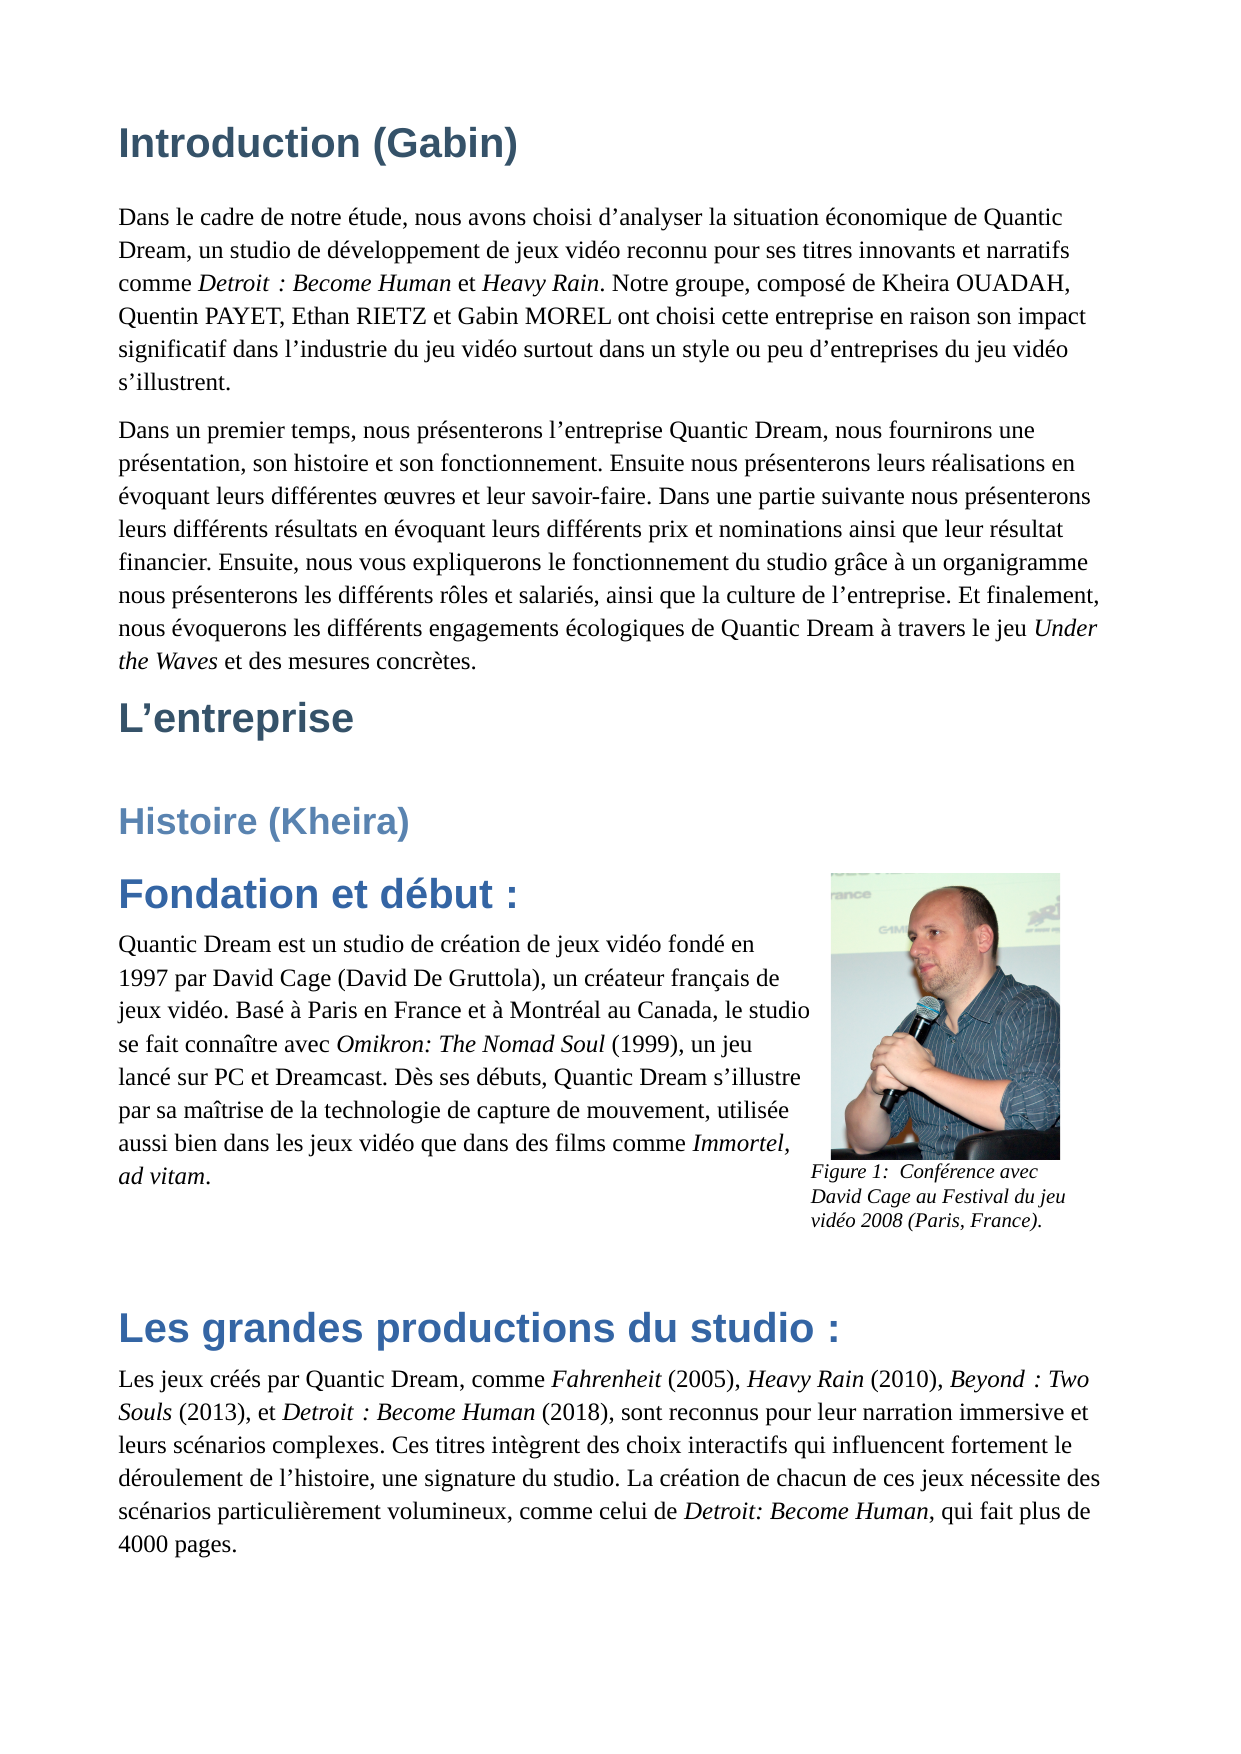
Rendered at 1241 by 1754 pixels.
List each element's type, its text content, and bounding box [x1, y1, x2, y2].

text Les jeux créés par Quantic Dream, comme Fahrenheit (2005), Heavy Rain (2010), Beyond : Two Souls (2013), et Detroit : Become Human (2018), sont reconnus pour leur narration immersive et leurs scénarios complexes. Ces titres intègrent des choix interactifs qui influencent fortement le déroulement de l’histoire, une signature du studio. La création de chacun de ces jeux nécessite des scénarios particulièrement volumineux, comme celui de Detroit: Become Human, qui fait plus de 4000 pages. [118, 1364, 1122, 1558]
subtitle [811, 1232, 1081, 1285]
text Quantic Dream est un studio de création de jeux vidéo fondé en 1997 par David Cage (David De Gruttola), un créateur français de jeux vidéo. Basé à Paris en France et à Montréal au Canada, le studio se fait connaître avec Omikron: The Nomad Soul (1999), un jeu lancé sur PC et Dreamcast. Dès ses débuts, Quantic Dream s’illustre par sa maîtrise de la technologie de capture de mouvement, utilisée aussi bien dans les jeux vidéo que dans des films comme Immortel, ad vitam. [118, 929, 811, 1189]
text Figure 1: Conférence avec David Cage au Festival du jeu vidéo 2008 (Paris, France). [811, 873, 1081, 1232]
text [1081, 929, 1122, 1189]
subtitle Fondation et début : [118, 861, 1122, 917]
subtitle Histoire (Kheira) [118, 799, 1122, 842]
text Dans un premier temps, nous présenterons l’entreprise Quantic Dream, nous fournirons une présentation, son histoire et son fonctionnement. Ensuite nous présenterons leurs réalisations en évoquant leurs différentes œuvres et leur savoir-faire. Dans une partie suivante nous présenterons leurs différents résultats en évoquant leurs différents prix et nominations ainsi que leur résultat financier. Ensuite, nous vous expliquerons le fonctionnement du studio grâce à un organigramme nous présenterons les différents rôles et salariés, ainsi que la culture de l’entreprise. Et finalement, nous évoquerons les différents engagements écologiques de Quantic Dream à travers le jeu Under the Waves et des mesures concrètes. [118, 415, 1122, 675]
subtitle L’entreprise [118, 694, 1122, 742]
picture [830, 873, 1061, 1160]
subtitle Introduction (Gabin) [118, 118, 1122, 166]
text Dans le cadre de notre étude, nous avons choisi d’analyser la situation économique de Quantic Dream, un studio de développement de jeux vidéo reconnu pour ses titres innovants et narratifs comme Detroit : Become Human et Heavy Rain. Notre groupe, composé de Kheira OUADAH, Quentin PAYET, Ethan RIETZ et Gabin MOREL ont choisi cette entreprise en raison son impact significatif dans l’industrie du jeu vidéo surtout dans un style ou peu d’entreprises du jeu vidéo s’illustrent. [118, 202, 1122, 396]
subtitle Les grandes productions du studio : [118, 1303, 1122, 1351]
